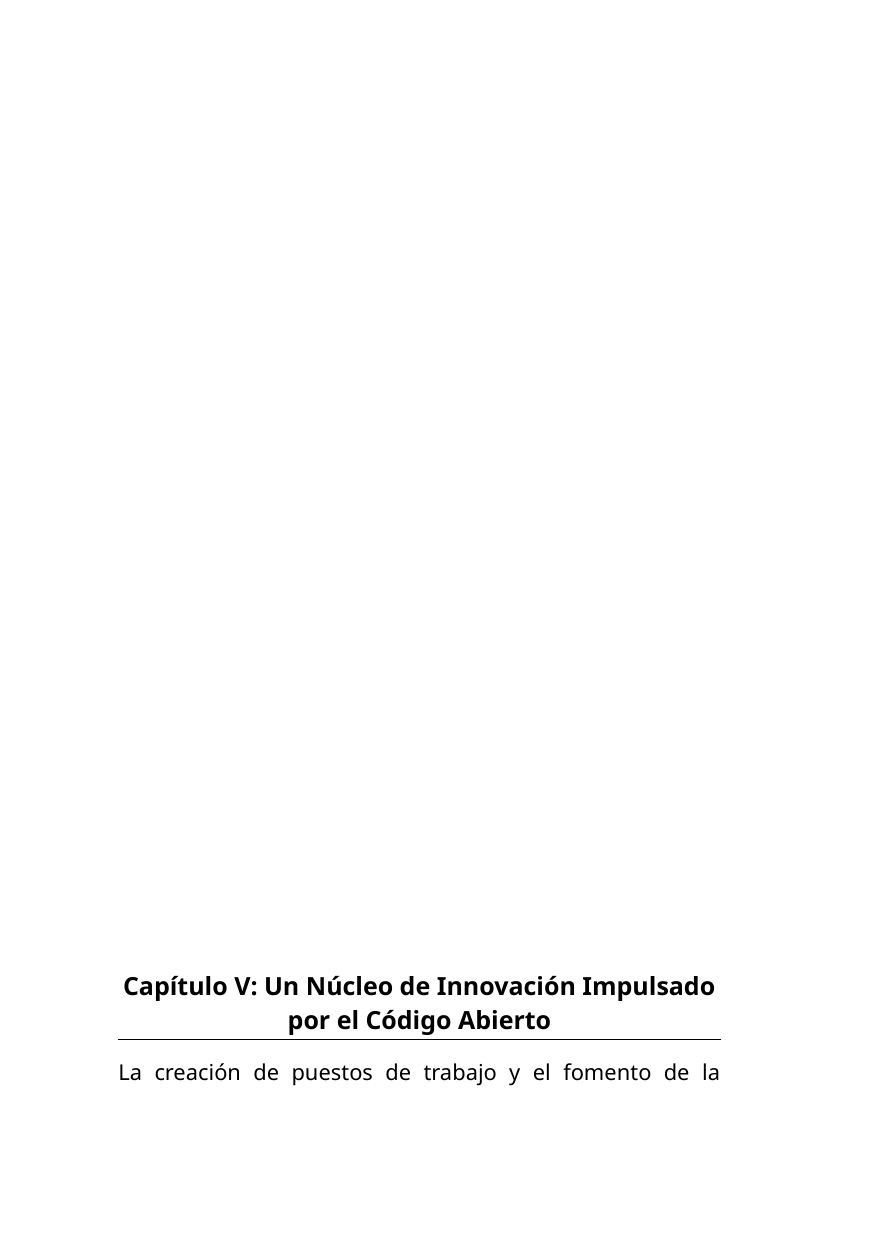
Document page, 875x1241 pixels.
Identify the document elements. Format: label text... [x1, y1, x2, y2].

subtitle Capítulo V: Un Núcleo de Innovación Impulsado por el Código Abierto [118, 965, 721, 1039]
text La creación de puestos de trabajo y el fomento de la [118, 1057, 721, 1087]
